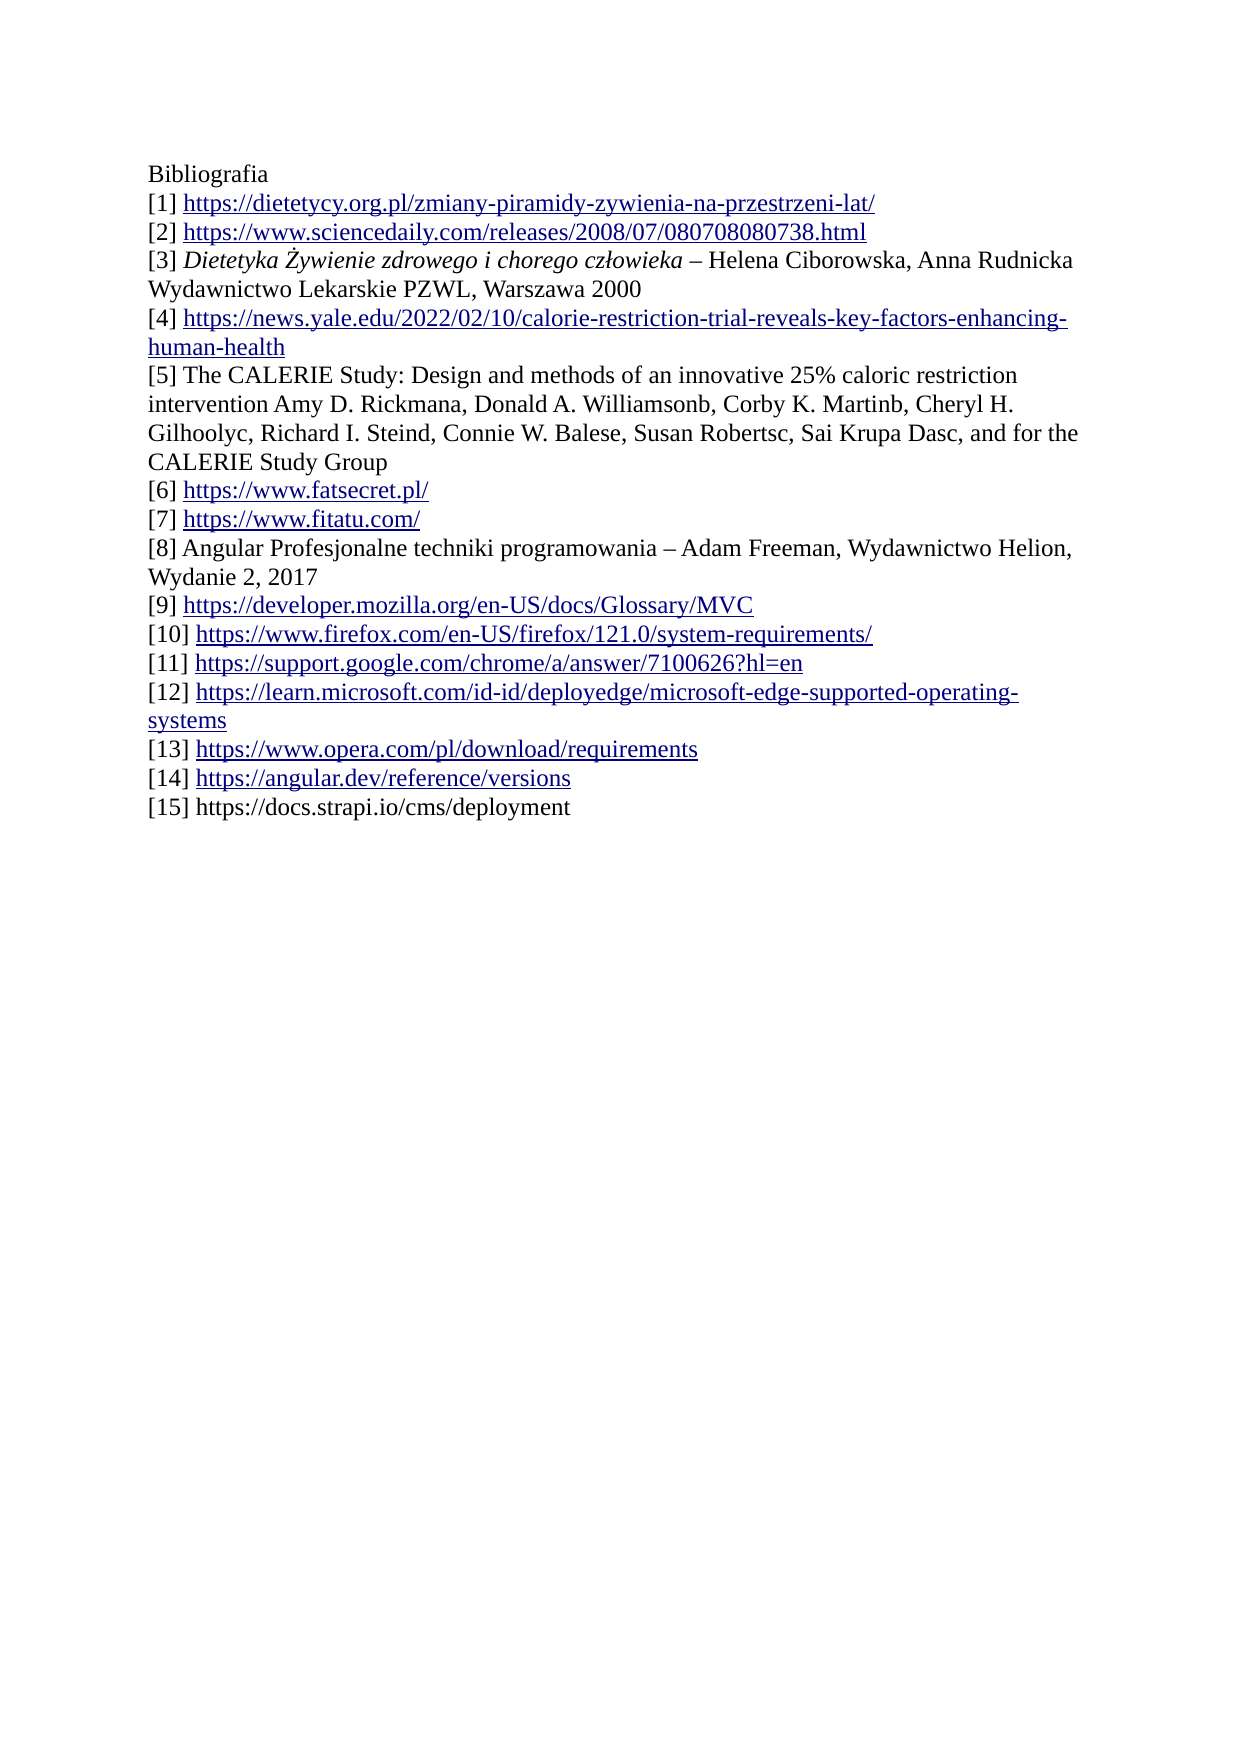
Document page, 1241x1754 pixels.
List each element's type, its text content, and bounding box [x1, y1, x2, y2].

text [5] The CALERIE Study: Design and methods of an innovative 25% caloric restriction intervention Amy D. Rickmana, Donald A. Williamsonb, Corby K. Martinb, Cheryl H. Gilhoolyc, Richard I. Steind, Connie W. Balese, Susan Robertsc, Sai Krupa Dasc, and for the CALERIE Study Group [148, 361, 1092, 476]
text [4] https://news.yale.edu/2022/02/10/calorie-restriction-trial-reveals-key-factors-enhancing-human-health [148, 303, 1092, 361]
text [11] https://support.google.com/chrome/a/answer/7100626?hl=en [148, 648, 1092, 677]
text [3] Dietetyka Żywienie zdrowego i chorego człowieka – Helena Ciborowska, Anna Rudnicka Wydawnictwo Lekarskie PZWL, Warszawa 2000 [148, 246, 1092, 303]
text [6] https://www.fatsecret.pl/ [148, 476, 1092, 504]
text [12] https://learn.microsoft.com/id-id/deployedge/microsoft-edge-supported-operating-systems [148, 677, 1092, 734]
text [8] Angular Profesjonalne techniki programowania – Adam Freeman, Wydawnictwo Helion, Wydanie 2, 2017 [148, 533, 1092, 591]
text Bibliografia [148, 159, 1092, 188]
text [2] https://www.sciencedaily.com/releases/2008/07/080708080738.html [148, 217, 1092, 246]
text [1] https://dietetycy.org.pl/zmiany-piramidy-zywienia-na-przestrzeni-lat/ [148, 188, 1092, 217]
text [15] https://docs.strapi.io/cms/deployment [148, 792, 1092, 821]
text [7] https://www.fitatu.com/ [148, 504, 1092, 533]
text [10] https://www.firefox.com/en-US/firefox/121.0/system-requirements/ [148, 619, 1092, 648]
text [13] https://www.opera.com/pl/download/requirements [148, 734, 1092, 763]
text [14] https://angular.dev/reference/versions [148, 763, 1092, 792]
text [9] https://developer.mozilla.org/en-US/docs/Glossary/MVC [148, 591, 1092, 619]
